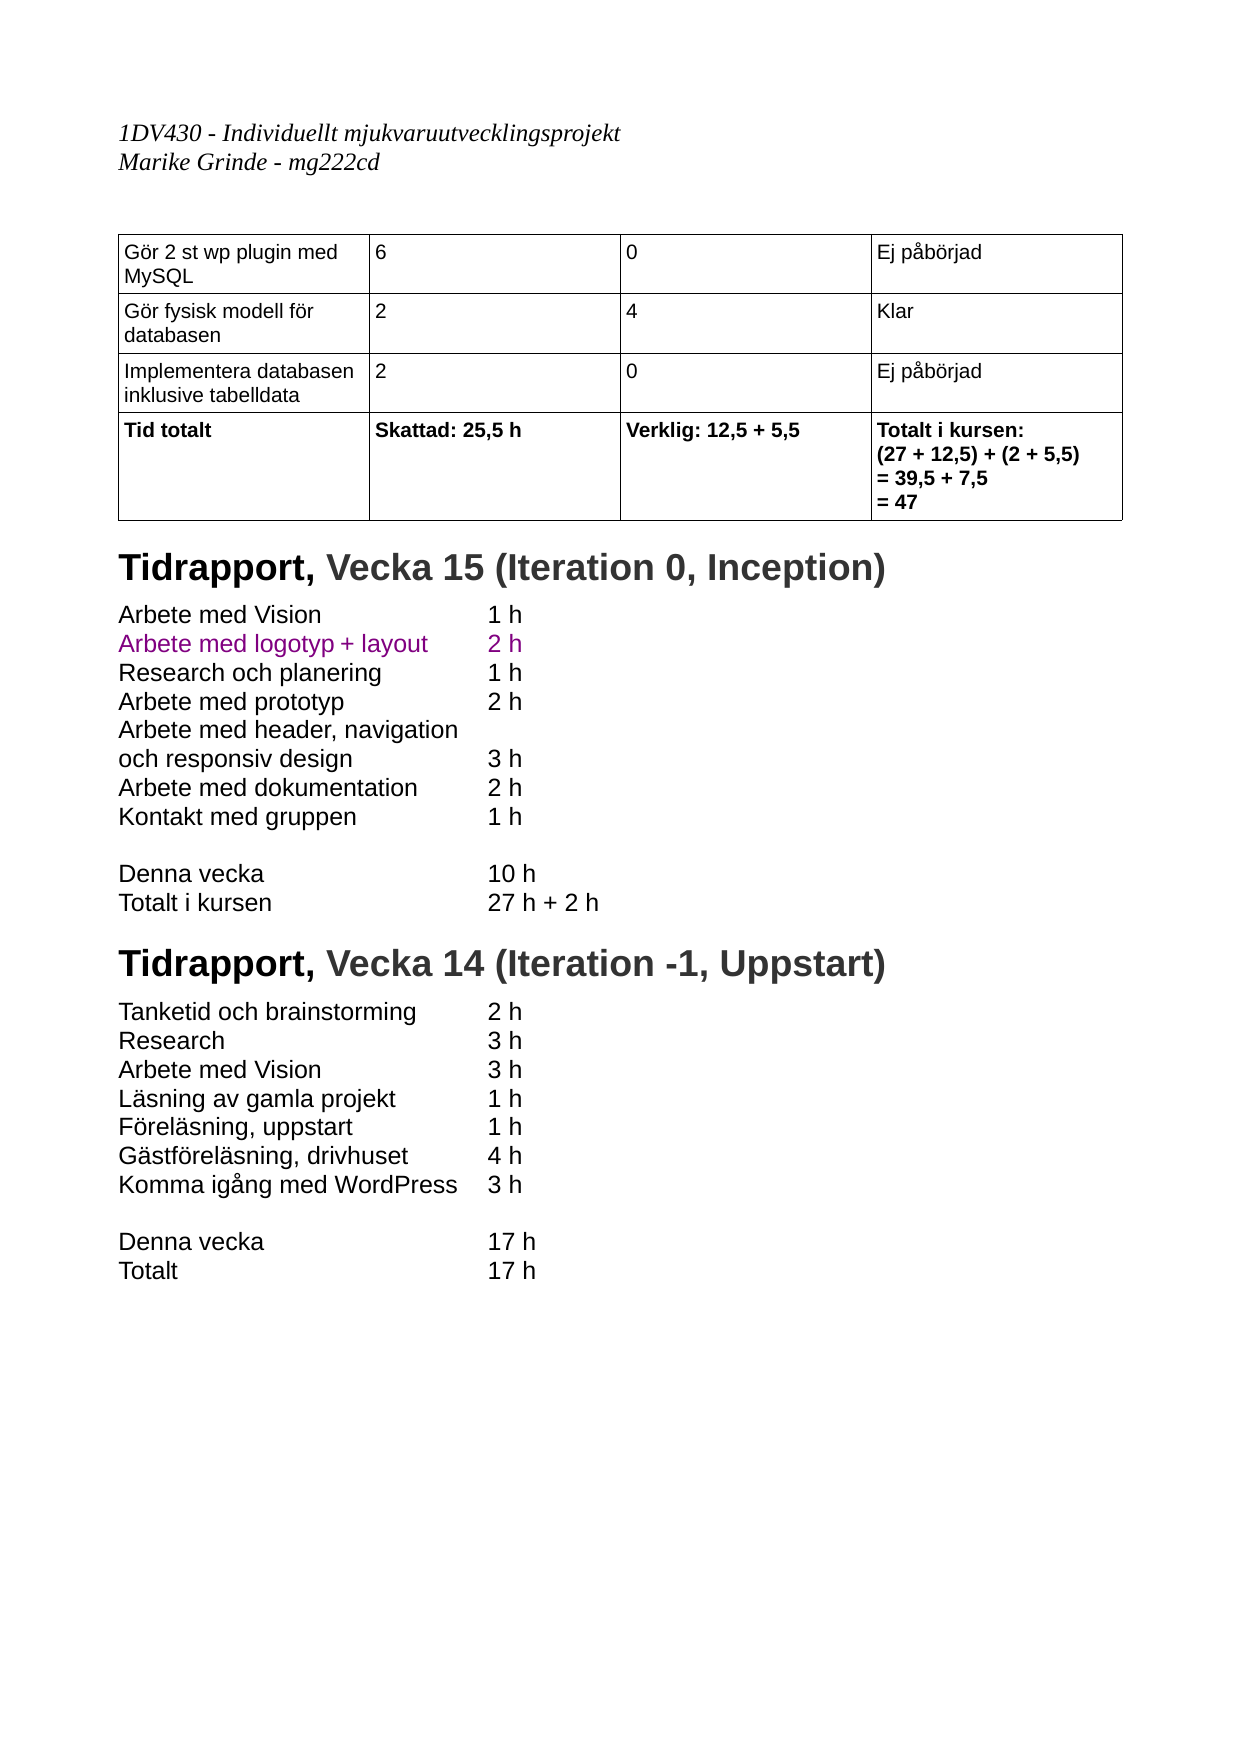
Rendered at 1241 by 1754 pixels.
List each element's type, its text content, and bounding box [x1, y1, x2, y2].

table_cell Implementera databasen inklusive tabelldata [119, 354, 369, 412]
table_cell Ej påbörjad [872, 354, 1122, 412]
table_cell 2 [370, 354, 620, 412]
table_cell 0 [621, 354, 871, 412]
text Arbete med Vision 1 h [118, 600, 1122, 629]
text Totalt i kursen 27 h + 2 h [118, 888, 1122, 917]
text Totalt 17 h [118, 1256, 1122, 1285]
text Tanketid och brainstorming 2 h Research 3 h [118, 997, 1122, 1055]
text Arbete med Vision 3 h [118, 1055, 1122, 1083]
text Arbete med logotyp + layout 2 h [118, 629, 1122, 658]
text Läsning av gamla projekt 1 h [118, 1083, 1122, 1112]
table_cell Tid totalt [119, 413, 369, 520]
table_cell Ej påbörjad [872, 235, 1122, 293]
subtitle Tidrapport, Vecka 15 (Iteration 0, Inception) [118, 545, 1122, 588]
table_cell Skattad: 25,5 h [370, 413, 620, 520]
text Arbete med dokumentation 2 h [118, 773, 1122, 802]
text Föreläsning, uppstart 1 h [118, 1112, 1122, 1141]
subtitle Tidrapport, Vecka 14 (Iteration -1, Uppstart) [118, 942, 1122, 985]
text Denna vecka 17 h [118, 1227, 1122, 1256]
table_cell Klar [872, 294, 1122, 353]
table_cell 0 [621, 235, 871, 293]
text Gästföreläsning, drivhuset 4 h [118, 1141, 1122, 1170]
text Arbete med header, navigation [118, 715, 1122, 744]
text Kontakt med gruppen 1 h [118, 802, 1122, 830]
text Komma igång med WordPress 3 h [118, 1170, 1122, 1198]
text Research och planering 1 h [118, 658, 1122, 687]
text och responsiv design 3 h [118, 744, 1122, 773]
text Arbete med prototyp 2 h [118, 687, 1122, 715]
table_cell Verklig: 12,5 + 5,5 [621, 413, 871, 520]
table_cell 6 [370, 235, 620, 293]
table_cell Gör 2 st wp plugin med MySQL [119, 235, 369, 293]
table_cell 2 [370, 294, 620, 353]
text Denna vecka 10 h [118, 859, 1122, 888]
table_cell Gör fysisk modell för databasen [119, 294, 369, 353]
table_cell 4 [621, 294, 871, 353]
table_cell Totalt i kursen: (27 + 12,5) + (2 + 5,5) = 39,5 + 7,5 = 47 [872, 413, 1122, 520]
